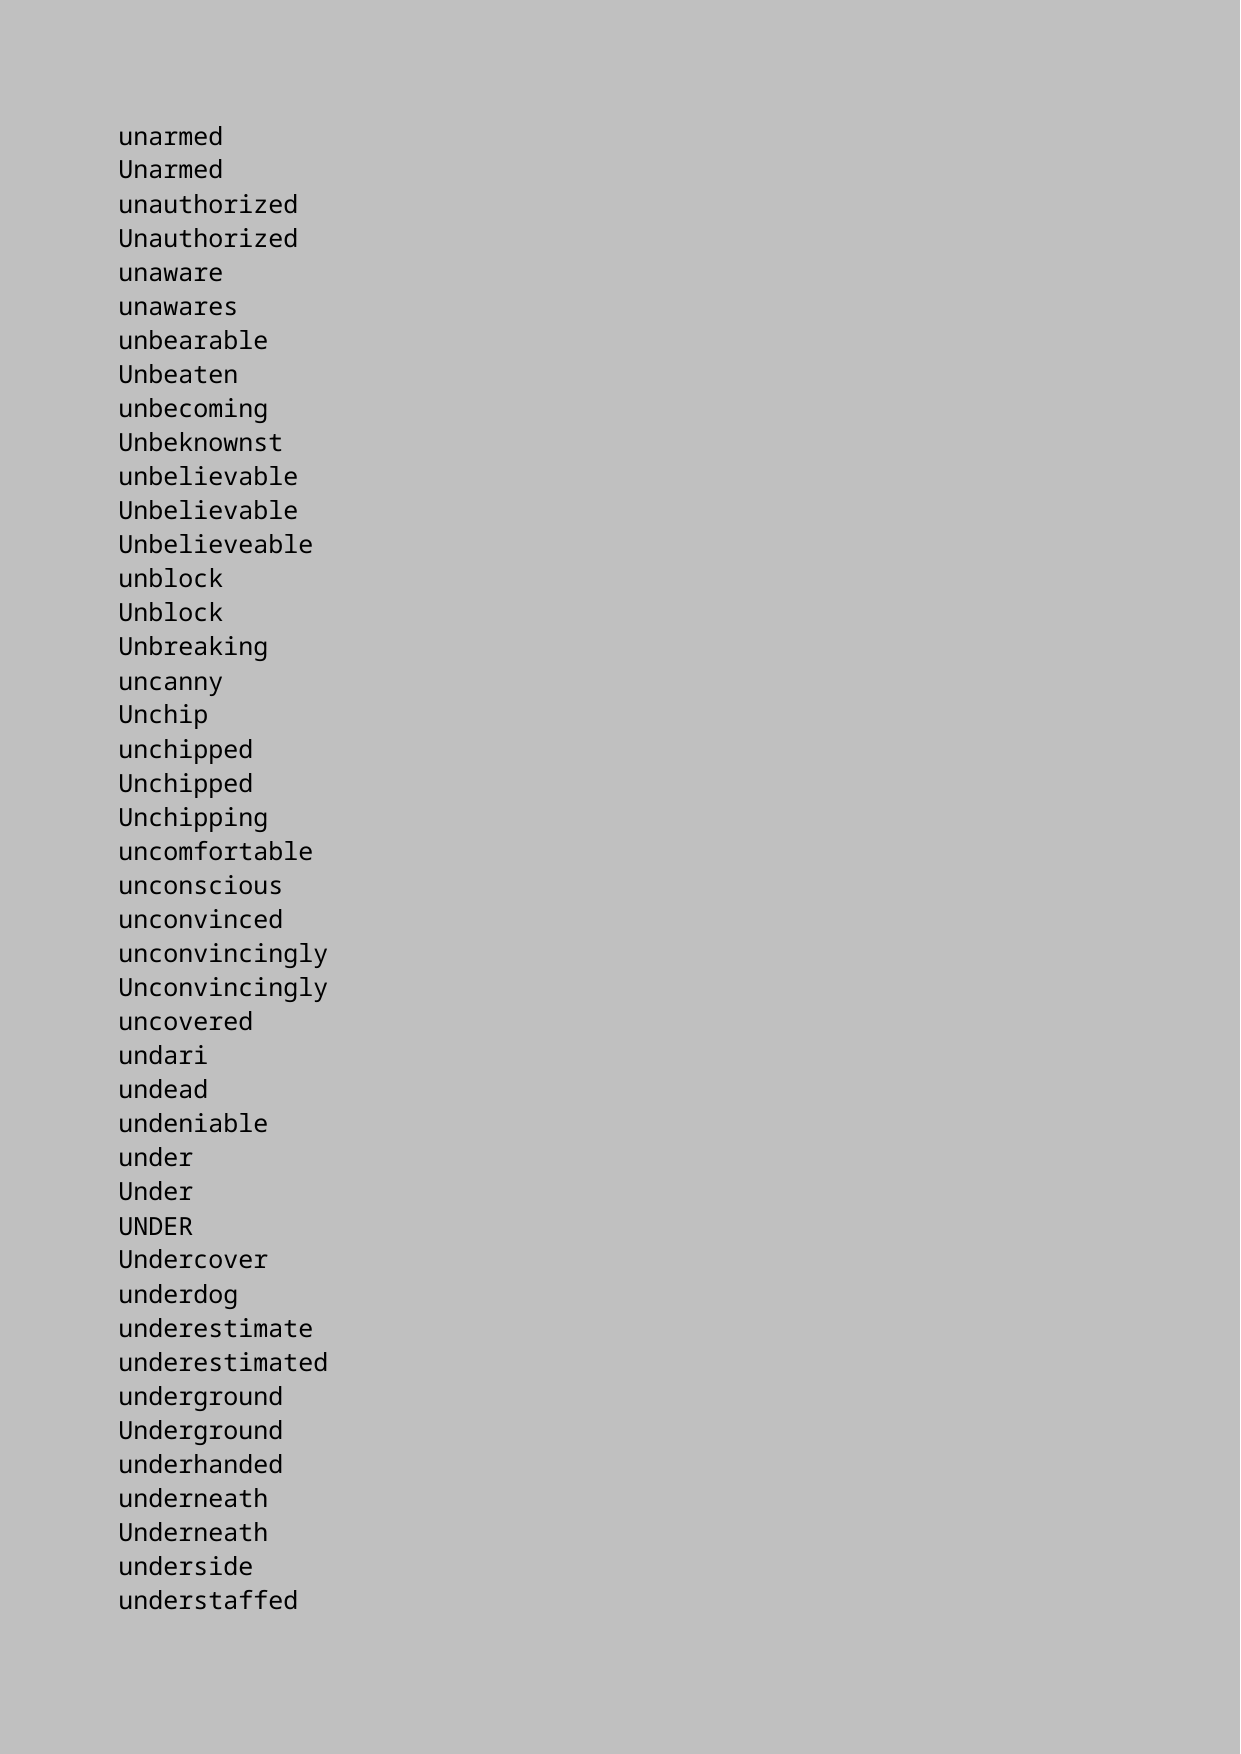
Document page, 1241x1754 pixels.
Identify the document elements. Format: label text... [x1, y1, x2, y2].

text underground [118, 1378, 1122, 1412]
text unbecoming [118, 391, 1122, 425]
text Unconvincingly [118, 970, 1122, 1004]
text unblock [118, 561, 1122, 595]
text Unchip [118, 697, 1122, 731]
text underestimate [118, 1310, 1122, 1344]
text underestimated [118, 1344, 1122, 1378]
text Unauthorized [118, 220, 1122, 254]
text undead [118, 1072, 1122, 1106]
text unconscious [118, 867, 1122, 902]
text under [118, 1140, 1122, 1174]
text unawares [118, 288, 1122, 322]
text unbelievable [118, 459, 1122, 493]
text underhanded [118, 1447, 1122, 1481]
text Unchipped [118, 765, 1122, 799]
text Unblock [118, 595, 1122, 629]
text Unbeknownst [118, 425, 1122, 459]
text underside [118, 1549, 1122, 1583]
text unconvinced [118, 902, 1122, 936]
text Unchipping [118, 799, 1122, 833]
text unaware [118, 254, 1122, 288]
text unbearable [118, 322, 1122, 357]
text uncomfortable [118, 833, 1122, 867]
text uncanny [118, 663, 1122, 697]
text Unbreaking [118, 629, 1122, 663]
text unconvincingly [118, 936, 1122, 970]
text Under [118, 1174, 1122, 1208]
text unarmed [118, 118, 1122, 152]
text uncovered [118, 1004, 1122, 1038]
text underdog [118, 1276, 1122, 1310]
text Unbelievable [118, 493, 1122, 527]
text undeniable [118, 1106, 1122, 1140]
text undari [118, 1038, 1122, 1072]
text Unbelieveable [118, 527, 1122, 561]
text Unbeaten [118, 357, 1122, 391]
text understaffed [118, 1583, 1122, 1617]
text Underground [118, 1412, 1122, 1447]
text UNDER [118, 1208, 1122, 1242]
text Undercover [118, 1242, 1122, 1276]
text unauthorized [118, 186, 1122, 220]
text underneath [118, 1481, 1122, 1515]
text Unarmed [118, 152, 1122, 186]
text Underneath [118, 1515, 1122, 1549]
text unchipped [118, 731, 1122, 765]
